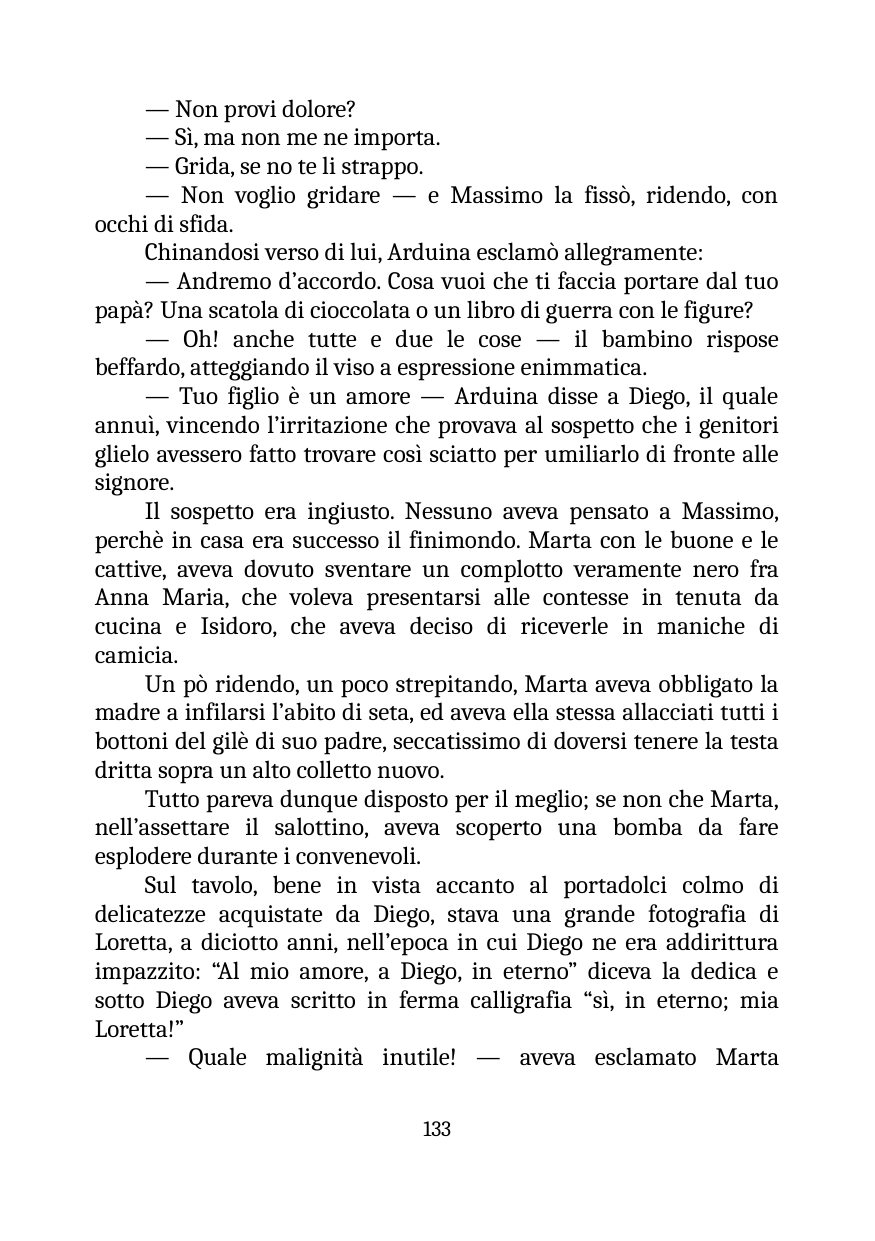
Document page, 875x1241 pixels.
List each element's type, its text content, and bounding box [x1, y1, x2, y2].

text — Non provi dolore? [94, 94, 779, 123]
text — Andremo d’accordo. Cosa vuoi che ti faccia portare dal tuo papà? Una scatola di cioccolata o un libro di guerra con le figure? [94, 267, 779, 324]
text — Oh! anche tutte e due le cose — il bambino rispose beffardo, atteggiando il viso a espressione enimmatica. [94, 324, 779, 382]
text Un pò ridendo, un poco strepitando, Marta aveva obbligato la madre a infilarsi l’abito di seta, ed aveva ella stessa allacciati tutti i bottoni del gilè di suo padre, seccatissimo di doversi tenere la testa dritta sopra un alto colletto nuovo. [94, 669, 779, 784]
text — Non voglio gridare — e Massimo la fissò, ridendo, con occhi di sfida. [94, 181, 779, 238]
text — Quale malignità inutile! — aveva esclamato Marta [94, 1043, 779, 1072]
text Il sospetto era ingiusto. Nessuno aveva pensato a Massimo, perchè in casa era successo il finimondo. Marta con le buone e le cattive, aveva dovuto sventare un complotto veramente nero fra Anna Maria, che voleva presentarsi alle contesse in tenuta da cucina e Isidoro, che aveva deciso di riceverle in maniche di camicia. [94, 497, 779, 669]
text — Tuo figlio è un amore — Arduina disse a Diego, il quale annuì, vincendo l’irritazione che provava al sospetto che i genitori glielo avessero fatto trovare così sciatto per umiliarlo di fronte alle signore. [94, 382, 779, 497]
text Tutto pareva dunque disposto per il meglio; se non che Marta, nell’assettare il salottino, aveva scoperto una bomba da fare esplodere durante i convenevoli. [94, 784, 779, 871]
text Chinandosi verso di lui, Arduina esclamò allegramente: [94, 238, 779, 267]
text — Sì, ma non me ne importa. [94, 123, 779, 152]
text — Grida, se no te li strappo. [94, 152, 779, 181]
text Sul tavolo, bene in vista accanto al portadolci colmo di delicatezze acquistate da Diego, stava una grande fotografia di Loretta, a diciotto anni, nell’epoca in cui Diego ne era addirittura impazzito: “Al mio amore, a Diego, in eterno” diceva la dedica e sotto Diego aveva scritto in ferma calligrafia “sì, in eterno; mia Loretta!” [94, 871, 779, 1043]
